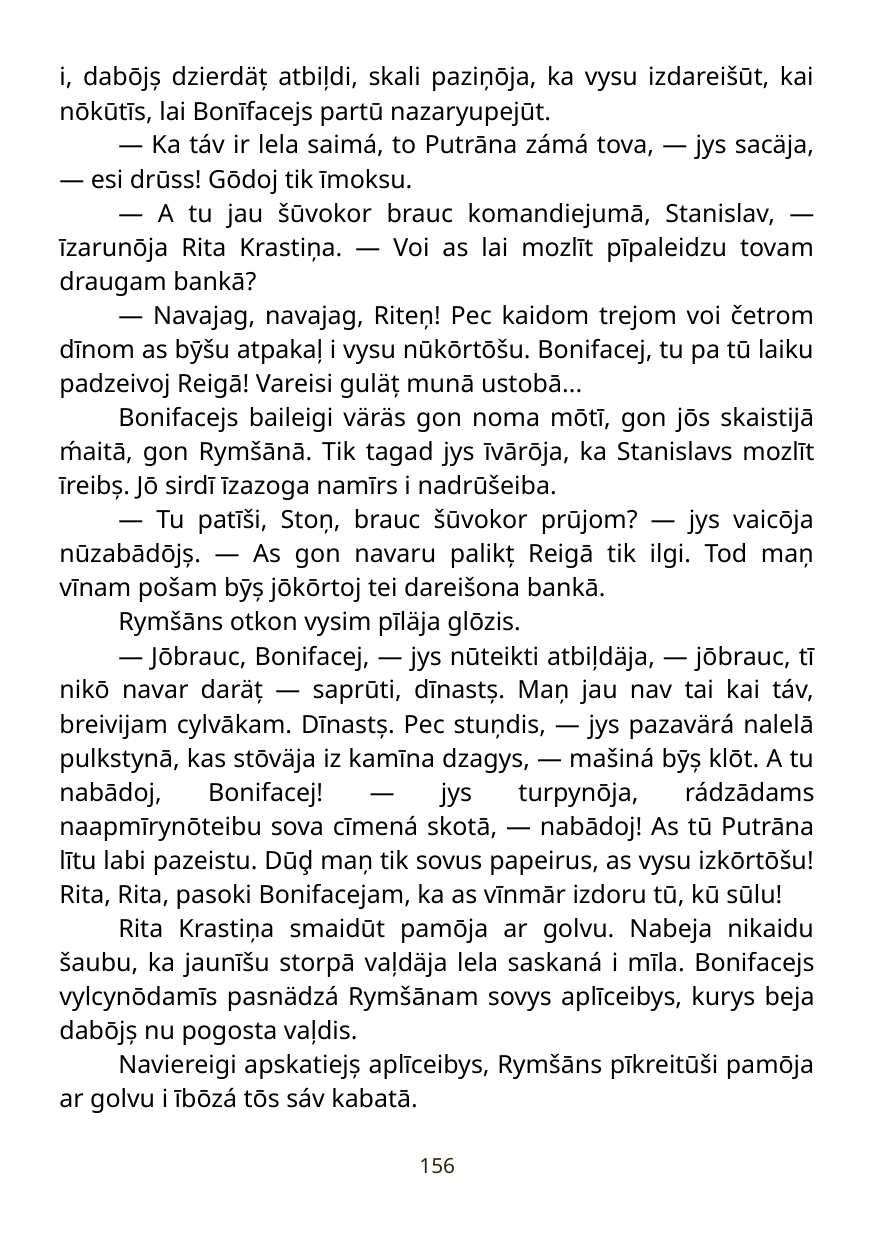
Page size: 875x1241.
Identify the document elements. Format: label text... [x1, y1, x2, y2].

text — Jōbrauc, Bonifacej, — jys nūteikti atbiļdäja, — jōbrauc, tī nikō navar daräț — saprūti, dīnastș. Maņ jau nav tai kai táv, breivijam cylvākam. Dīnastș. Pec stuņdis, — jys pazavärá nalelā pulkstynā, kas stōväja iz kamīna dzagys, — mašiná bȳș klōt. A tu nabādoj, Bonifacej! — jys turpynōja, rádzādams naapmīrynōteibu sova cīmená skotā, — nabādoj! As tū Putrāna lītu labi pazeistu. Dūḑ maņ tik sovus papeirus, as vysu izkōrtōšu! Rita, Rita, pasoki Bonifacejam, ka as vīnmār izdoru tū, kū sūlu! [59, 638, 815, 911]
text — Tu patīši, Stoņ, brauc šūvokor prūjom? — jys vaicōja nūzabādōjș. — As gon navaru palikț Reigā tik ilgi. Tod maņ vīnam pošam bȳș jōkōrtoj tei dareišona bankā. [59, 502, 815, 604]
text Naviereigi apskatiejș aplīceibys, Rymšāns pīkreitūši pamōja ar golvu i ībōzá tōs sáv kabatā. [59, 1047, 815, 1115]
text Rymšāns otkon vysim pīläja glōzis. [59, 604, 815, 638]
text Rita Krastiņa smaidūt pamōja ar golvu. Nabeja nikaidu šaubu, ka jaunīšu storpā vaļdäja lela saskaná i mīla. Bonifacejs vylcynōdamīs pasnädzá Rymšānam sovys aplīceibys, kurys beja dabōjș nu pogosta vaļdis. [59, 911, 815, 1047]
text Bonifacejs baileigi väräs gon noma mōtī, gon jōs skaistijā ḿaitā, gon Rymšānā. Tik tagad jys īvārōja, ka Stanislavs mozlīt īreibș. Jō sirdī īzazoga namīrs i nadrūšeiba. [59, 400, 815, 502]
text i, dabōjș dzierdäț atbiļdi, skali paziņōja, ka vysu izdareišūt, kai nōkūtīs, lai Bonīfacejs partū nazaryupejūt. [59, 59, 815, 127]
text — A tu jau šūvokor brauc komandiejumā, Stanislav, — īzarunōja Rita Krastiņa. — Voi as lai mozlīt pīpaleidzu tovam draugam bankā? [59, 195, 815, 297]
text — Navajag, navajag, Riteņ! Pec kaidom trejom voi četrom dīnom as bȳšu atpakaļ i vysu nūkōrtōšu. Bonifacej, tu pa tū laiku padzeivoj Reigā! Vareisi guläț munā ustobā... [59, 297, 815, 400]
text — Ka táv ir lela saimá, to Putrāna zámá tova, — jys sacäja, — esi drūss! Gōdoj tik īmoksu. [59, 127, 815, 195]
